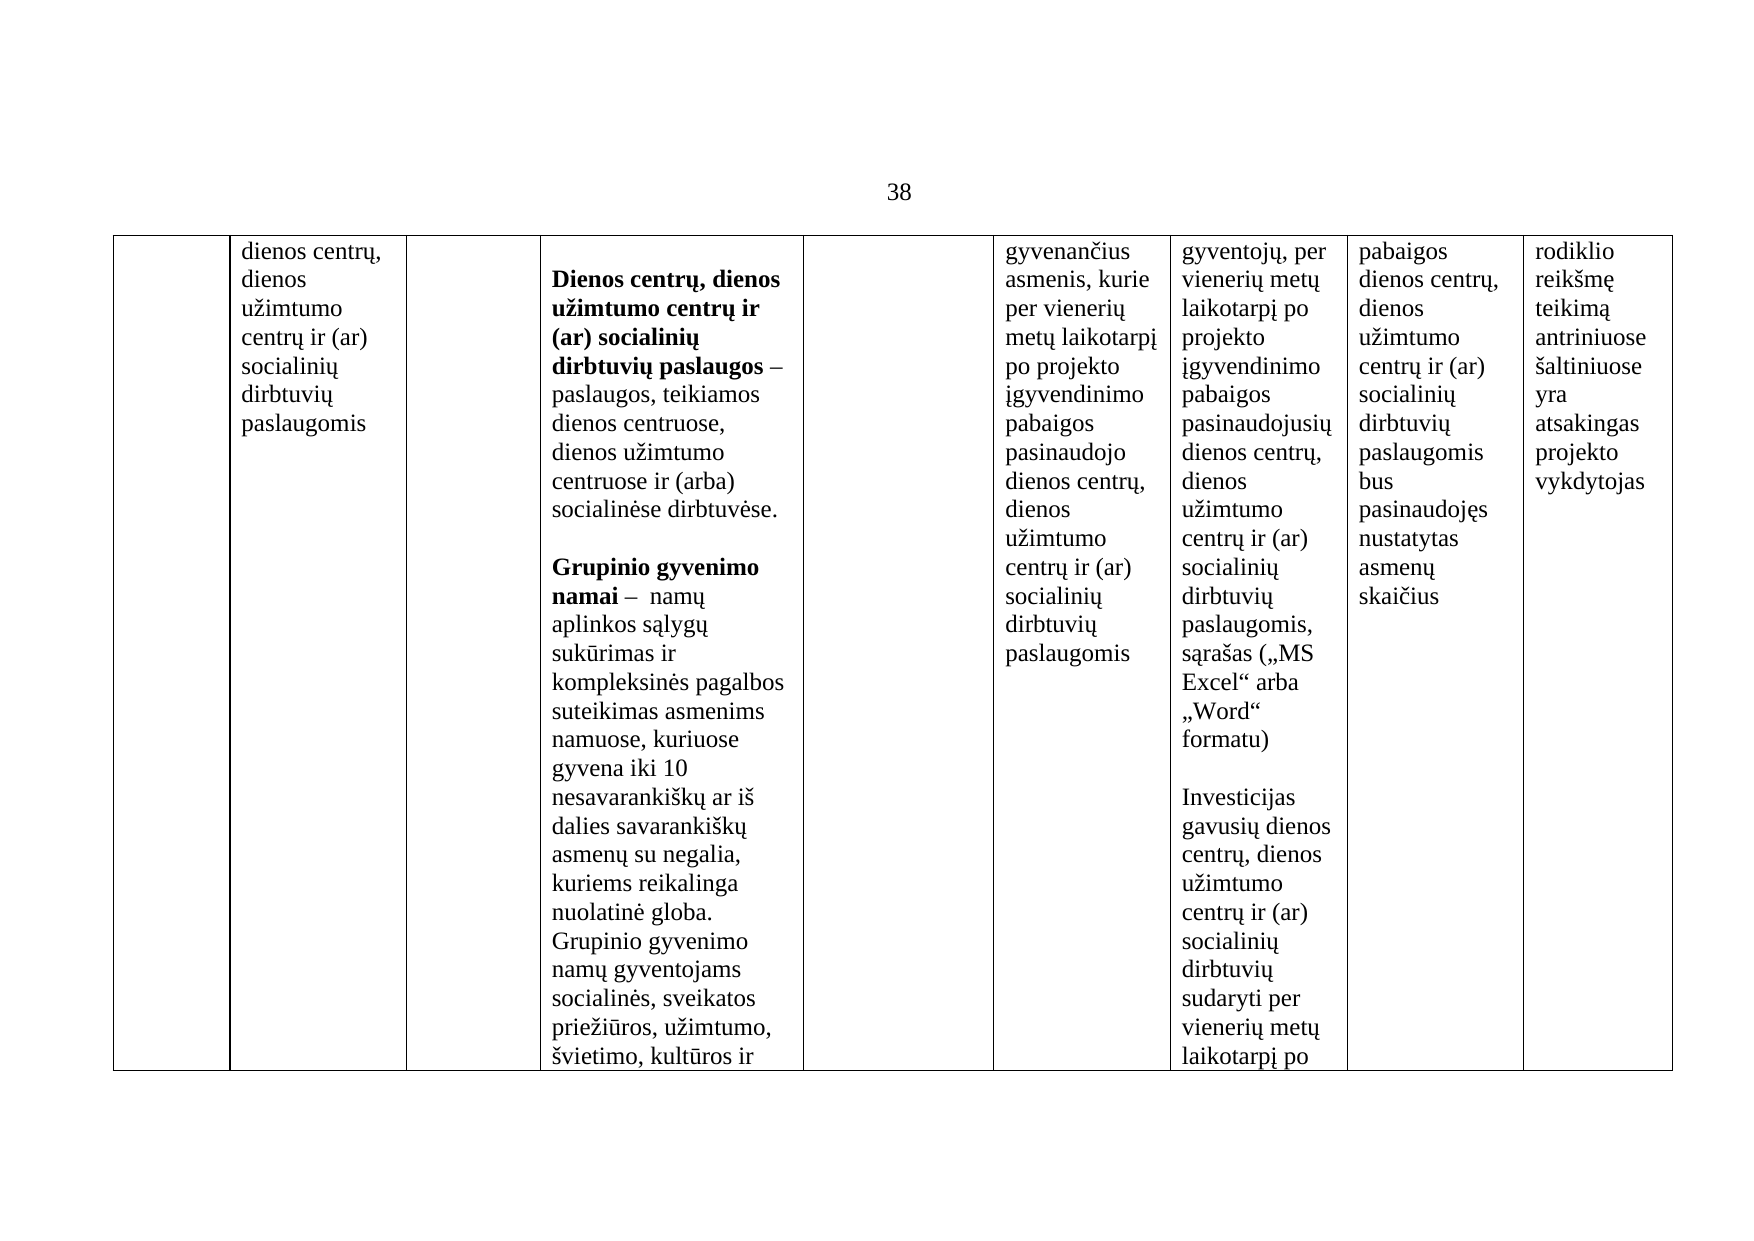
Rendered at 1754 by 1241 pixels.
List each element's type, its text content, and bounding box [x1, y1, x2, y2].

table_cell gyventojų, per vienerių metų laikotarpį po projekto įgyvendinimo pabaigos pasinaudojusių dienos centrų, dienos užimtumo centrų ir (ar) socialinių dirbtuvių paslaugomis, sąrašas („MS Excel“ arba „Word“ formatu) Investicijas gavusių dienos centrų, dienos užimtumo centrų ir (ar) socialinių dirbtuvių sudaryti per vienerių metų laikotarpį po [1171, 236, 1347, 1069]
table_cell rodiklio reikšmę teikimą antriniuose šaltiniuose yra atsakingas projekto vykdytojas [1524, 236, 1672, 1069]
table_cell [804, 236, 993, 1069]
table_cell pabaigos dienos centrų, dienos užimtumo centrų ir (ar) socialinių dirbtuvių paslaugomis bus pasinaudojęs nustatytas asmenų skaičius [1348, 236, 1523, 1069]
table_cell dienos centrų, dienos užimtumo centrų ir (ar) socialinių dirbtuvių paslaugomis [231, 236, 406, 1069]
table_cell Dienos centrų, dienos užimtumo centrų ir (ar) socialinių dirbtuvių paslaugos – paslaugos, teikiamos dienos centruose, dienos užimtumo centruose ir (arba) socialinėse dirbtuvėse. Grupinio gyvenimo namai – namų aplinkos sąlygų sukūrimas ir kompleksinės pagalbos suteikimas asmenims namuose, kuriuose gyvena iki 10 nesavarankiškų ar iš dalies savarankiškų asmenų su negalia, kuriems reikalinga nuolatinė globa. Grupinio gyvenimo namų gyventojams socialinės, sveikatos priežiūros, užimtumo, švietimo, kultūros ir [541, 236, 803, 1069]
table_cell [1673, 235, 1677, 1069]
table_cell [1677, 235, 1689, 1069]
table_cell [114, 236, 229, 1069]
table_cell gyvenančius asmenis, kurie per vienerių metų laikotarpį po projekto įgyvendinimo pabaigos pasinaudojo dienos centrų, dienos užimtumo centrų ir (ar) socialinių dirbtuvių paslaugomis [994, 236, 1170, 1069]
table_cell [407, 236, 540, 1069]
